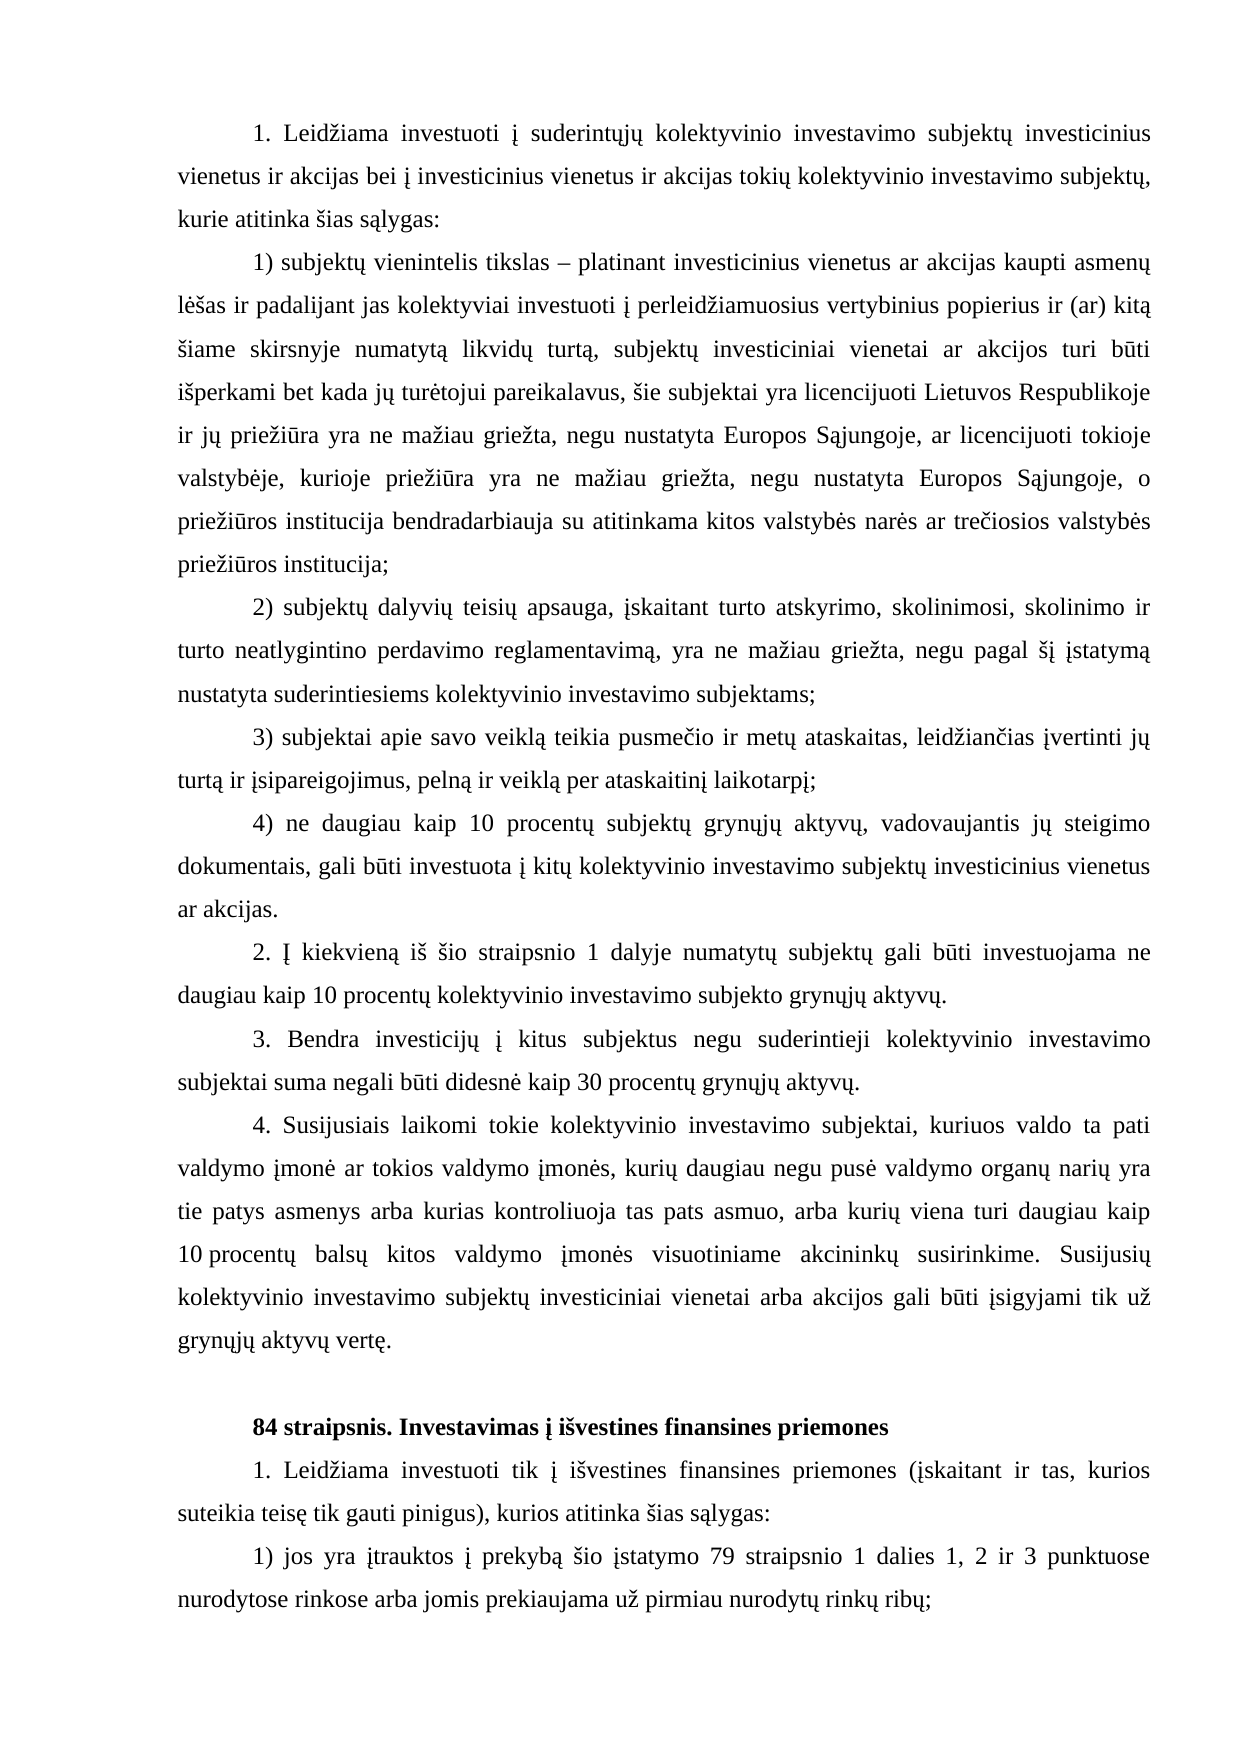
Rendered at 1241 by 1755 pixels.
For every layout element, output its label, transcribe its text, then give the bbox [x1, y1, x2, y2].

text 3) subjektai apie savo veiklą teikia pusmečio ir metų ataskaitas, leidžiančias įvertinti jų turtą ir įsipareigojimus, pelną ir veiklą per ataskaitinį laikotarpį; [177, 722, 1152, 794]
text 1. Leidžiama investuoti tik į išvestines finansines priemones (įskaitant ir tas, kurios suteikia teisę tik gauti pinigus), kurios atitinka šias sąlygas: [177, 1455, 1152, 1527]
text 1) subjektų vienintelis tikslas – platinant investicinius vienetus ar akcijas kaupti asmenų lėšas ir padalijant jas kolektyviai investuoti į perleidžiamuosius vertybinius popierius ir (ar) kitą šiame skirsnyje numatytą likvidų turtą, subjektų investiciniai vienetai ar akcijos turi būti išperkami bet kada jų turėtojui pareikalavus, šie subjektai yra licencijuoti Lietuvos Respublikoje ir jų priežiūra yra ne mažiau griežta, negu nustatyta Europos Sąjungoje, ar licencijuoti tokioje valstybėje, kurioje priežiūra yra ne mažiau griežta, negu nustatyta Europos Sąjungoje, o priežiūros institucija bendradarbiauja su atitinkama kitos valstybės narės ar trečiosios valstybės priežiūros institucija; [177, 247, 1152, 578]
text 4) ne daugiau kaip 10 procentų subjektų grynųjų aktyvų, vadovaujantis jų steigimo dokumentais, gali būti investuota į kitų kolektyvinio investavimo subjektų investicinius vienetus ar akcijas. [177, 808, 1152, 923]
text 4. Susijusiais laikomi tokie kolektyvinio investavimo subjektai, kuriuos valdo ta pati valdymo įmonė ar tokios valdymo įmonės, kurių daugiau negu pusė valdymo organų narių yra tie patys asmenys arba kurias kontroliuoja tas pats asmuo, arba kurių viena turi daugiau kaip 10 procentų balsų kitos valdymo įmonės visuotiniame akcininkų susirinkime. Susijusių kolektyvinio investavimo subjektų investiciniai vienetai arba akcijos gali būti įsigyjami tik už grynųjų aktyvų vertę. [177, 1110, 1152, 1354]
text 1) jos yra įtrauktos į prekybą šio įstatymo 79 straipsnio 1 dalies 1, 2 ir 3 punktuose nurodytose rinkose arba jomis prekiaujama už pirmiau nurodytų rinkų ribų; [177, 1541, 1152, 1613]
text 2. Į kiekvieną iš šio straipsnio 1 dalyje numatytų subjektų gali būti investuojama ne daugiau kaip 10 procentų kolektyvinio investavimo subjekto grynųjų aktyvų. [177, 937, 1152, 1009]
text 1. Leidžiama investuoti į suderintųjų kolektyvinio investavimo subjektų investicinius vienetus ir akcijas bei į investicinius vienetus ir akcijas tokių kolektyvinio investavimo subjektų, kurie atitinka šias sąlygas: [177, 118, 1152, 233]
text 3. Bendra investicijų į kitus subjektus negu suderintieji kolektyvinio investavimo subjektai suma negali būti didesnė kaip 30 procentų grynųjų aktyvų. [177, 1024, 1152, 1096]
text 2) subjektų dalyvių teisių apsauga, įskaitant turto atskyrimo, skolinimosi, skolinimo ir turto neatlygintino perdavimo reglamentavimą, yra ne mažiau griežta, negu pagal šį įstatymą nustatyta suderintiesiems kolektyvinio investavimo subjektams; [177, 592, 1152, 707]
text 84 straipsnis. Investavimas į išvestines finansines priemones [252, 1412, 1152, 1441]
